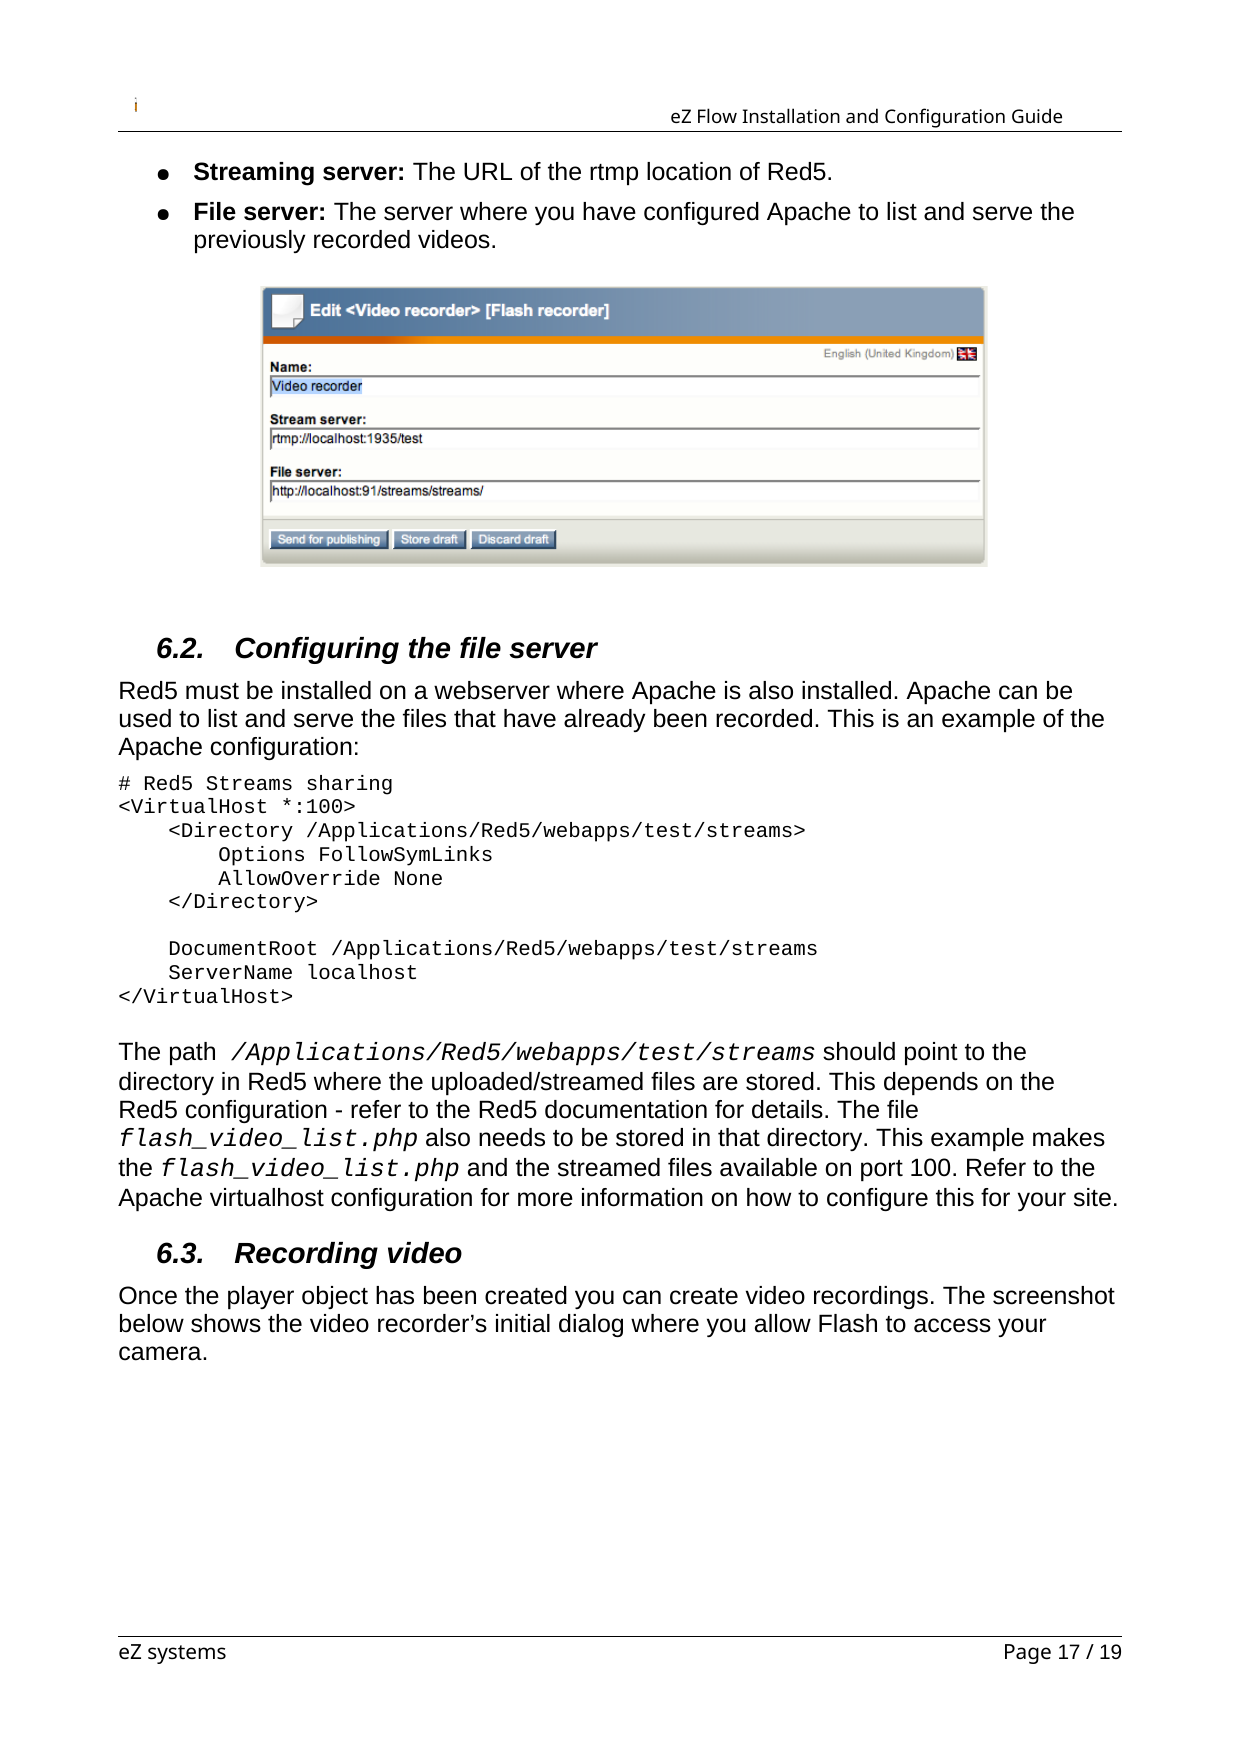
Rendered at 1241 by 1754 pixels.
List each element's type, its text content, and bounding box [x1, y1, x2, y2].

text The path /Applications/Red5/webapps/test/streams should point to the directory in Red5 where the uploaded/streamed files are stored. This depends on the Red5 configuration - refer to the Red5 documentation for details. The file flash_video_list.php also needs to be stored in that directory. This example makes the flash_video_list.php and the streamed files available on port 100. Refer to the Apache virtualhost configuration for more information on how to configure this for your site. [118, 1038, 1122, 1212]
text AllowOverride None [118, 867, 1122, 891]
list Streaming server: The URL of the rtmp location of Red5. [156, 158, 1122, 186]
text # Red5 Streams sharing [118, 773, 1122, 797]
text Options FollowSymLinks [118, 844, 1122, 867]
list File server: The server where you have configured Apache to list and serve the previously recorded videos. [156, 198, 1122, 254]
picture [260, 286, 988, 567]
text </VirtualHost> [118, 986, 1122, 1009]
text Red5 must be installed on a webserver where Apache is also installed. Apache can be used to list and serve the files that have already been recorded. This is an example of the Apache configuration: [118, 677, 1122, 760]
subtitle Configuring the file server [148, 632, 1122, 664]
text DocumentRoot /Applications/Red5/webapps/test/streams [118, 938, 1122, 962]
text <Directory /Applications/Red5/webapps/test/streams> [118, 820, 1122, 844]
text </Directory> [118, 891, 1122, 915]
subtitle Recording video [148, 1237, 1122, 1269]
text Once the player object has been created you can create video recordings. The screenshot below shows the video recorder’s initial dialog where you allow Flash to access your camera. [118, 1282, 1122, 1366]
text <VirtualHost *:100> [118, 797, 1122, 820]
text ServerName localhost [118, 962, 1122, 986]
